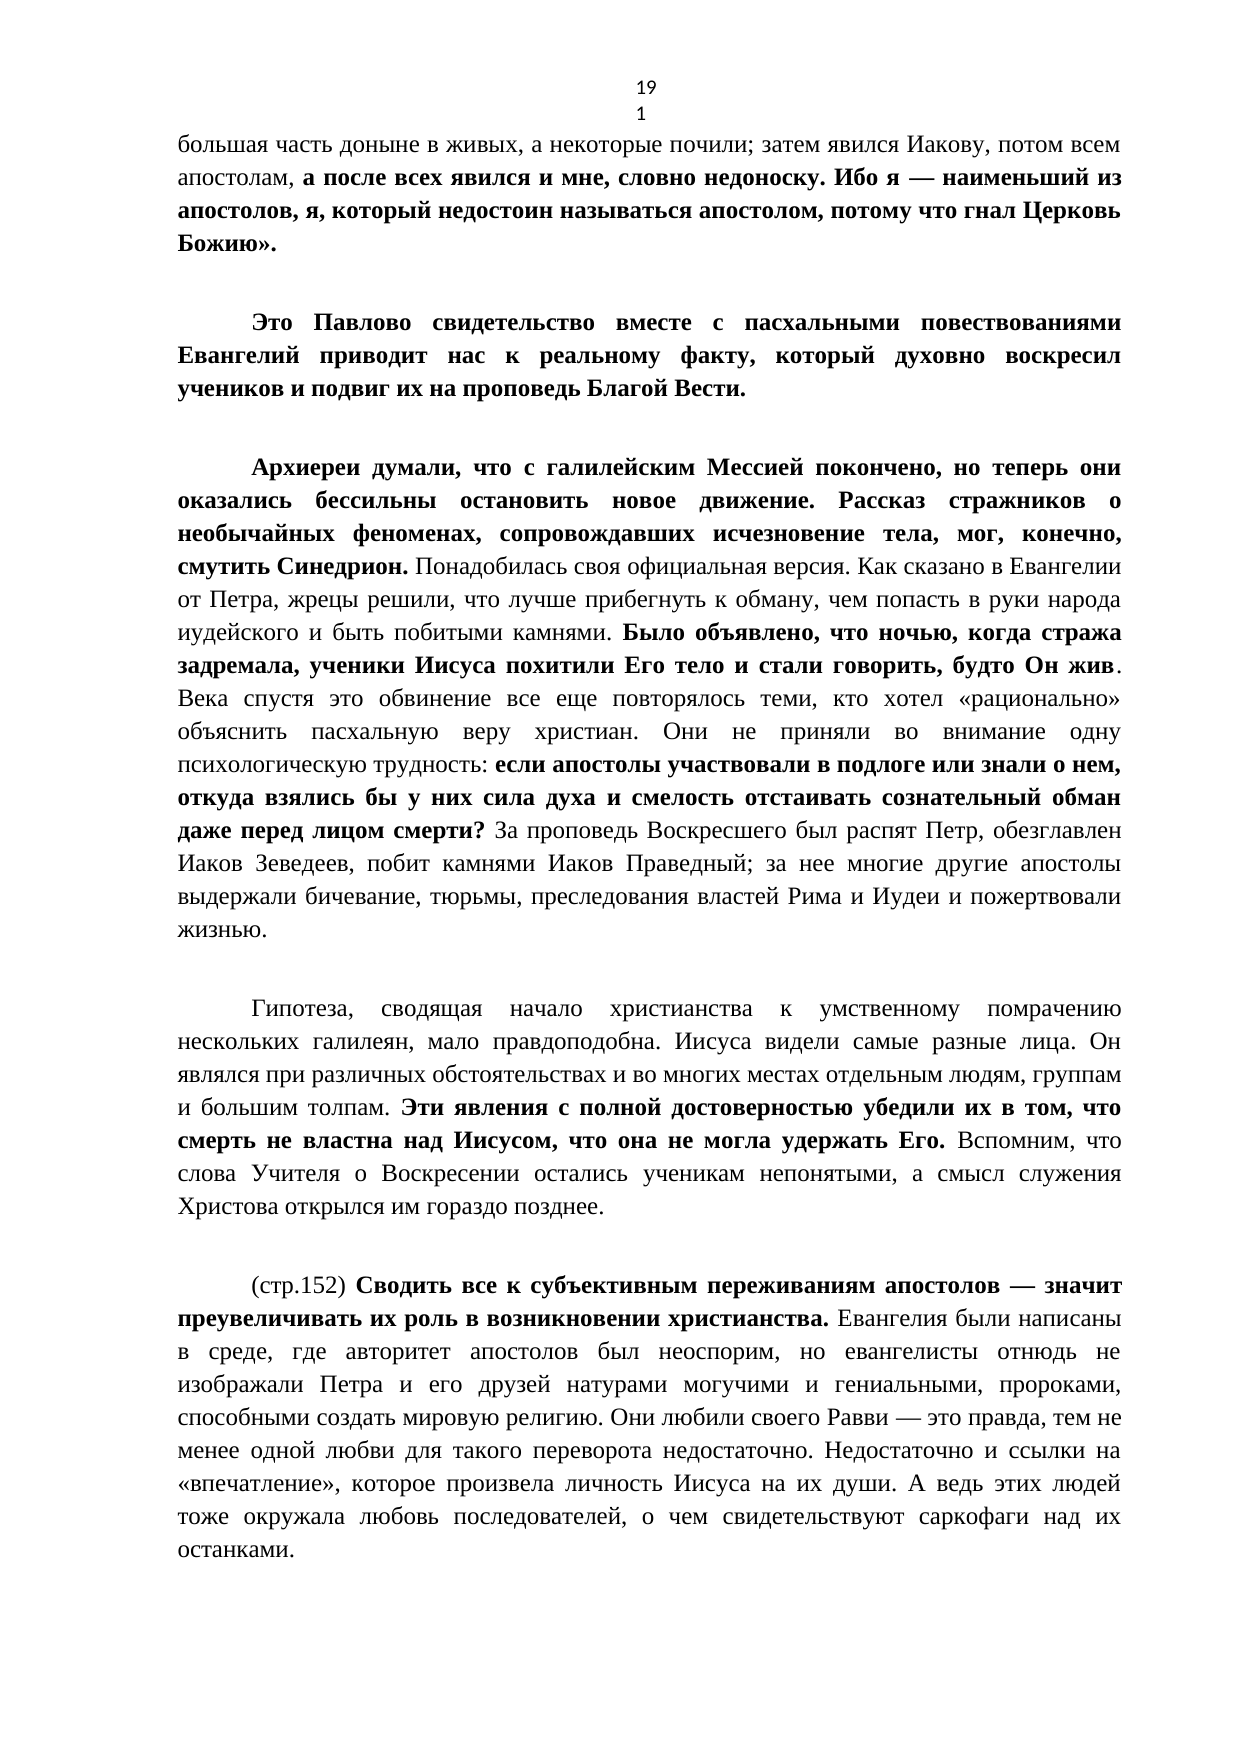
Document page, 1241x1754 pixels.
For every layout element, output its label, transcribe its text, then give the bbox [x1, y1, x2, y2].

text (стр.152) Сводить все к субъективным переживаниям апостолов — значит преувеличивать их роль в возникновении христианства. Евангелия были написаны в среде, где авторитет апостолов был неоспорим, но евангелисты отнюдь не изображали Петра и его друзей натурами могучими и гениальными, пророками, способными создать мировую религию. Они любили своего Равви — это правда, тем не менее одной любви для такого переворота недостаточно. Недостаточно и ссылки на «впечатление», которое произвела личность Иисуса на их души. А ведь этих людей тоже окружала любовь последователей, о чем свидетельствуют саркофаги над их останками. [177, 1270, 1122, 1563]
text Это Павлово свидетельство вместе с пасхальными повествованиями Евангелий приводит нас к реальному факту, который духовно воскресил учеников и подвиг их на проповедь Благой Вести. [177, 307, 1122, 402]
text Архиереи думали, что с галилейским Мессией покончено, но теперь они оказались бессильны остановить новое движение. Рассказ стражников о необычайных феноменах, сопровождавших исчезновение тела, мог, конечно, смутить Синедрион. Понадобилась своя официальная версия. Как сказано в Евангелии от Петра, жрецы решили, что лучше прибегнуть к обману, чем попасть в руки народа иудейского и быть побитыми камнями. Было объявлено, что ночью, когда стража задремала, ученики Иисуса похитили Его тело и стали говорить, будто Он жив. Века спустя это обвинение все еще повторялось теми, кто хотел «рационально» объяснить пасхальную веру христиан. Они не приняли во внимание одну психологическую трудность: если апостолы участвовали в подлоге или знали о нем, откуда взялись бы у них сила духа и смелость отстаивать сознательный обман даже перед лицом смерти? За проповедь Воскресшего был распят Петр, обезглавлен Иаков Зеведеев, побит камнями Иаков Праведный; за нее многие другие апостолы выдержали бичевание, тюрьмы, преследования властей Рима и Иудеи и пожертвовали жизнью. [177, 452, 1122, 943]
text большая часть доныне в живых, а некоторые почили; затем явился Иакову, потом всем апостолам, а после всех явился и мне, словно недоноску. Ибо я — наименьший из апостолов, я, который недостоин называться апостолом, потому что гнал Церковь Божию». [177, 118, 1122, 257]
text Гипотеза, сводящая начало христианства к умственному помрачению нескольких галилеян, мало правдоподобна. Иисуса видели самые разные лица. Он являлся при различных обстоятельствах и во многих местах отдельным людям, группам и большим толпам. Эти явления с полной достоверностью убедили их в том, что смерть не властна над Иисусом, что она не могла удержать Его. Вспомним, что слова Учителя о Воскресении остались ученикам непонятыми, а смысл служения Христова открылся им гораздо позднее. [177, 993, 1122, 1220]
